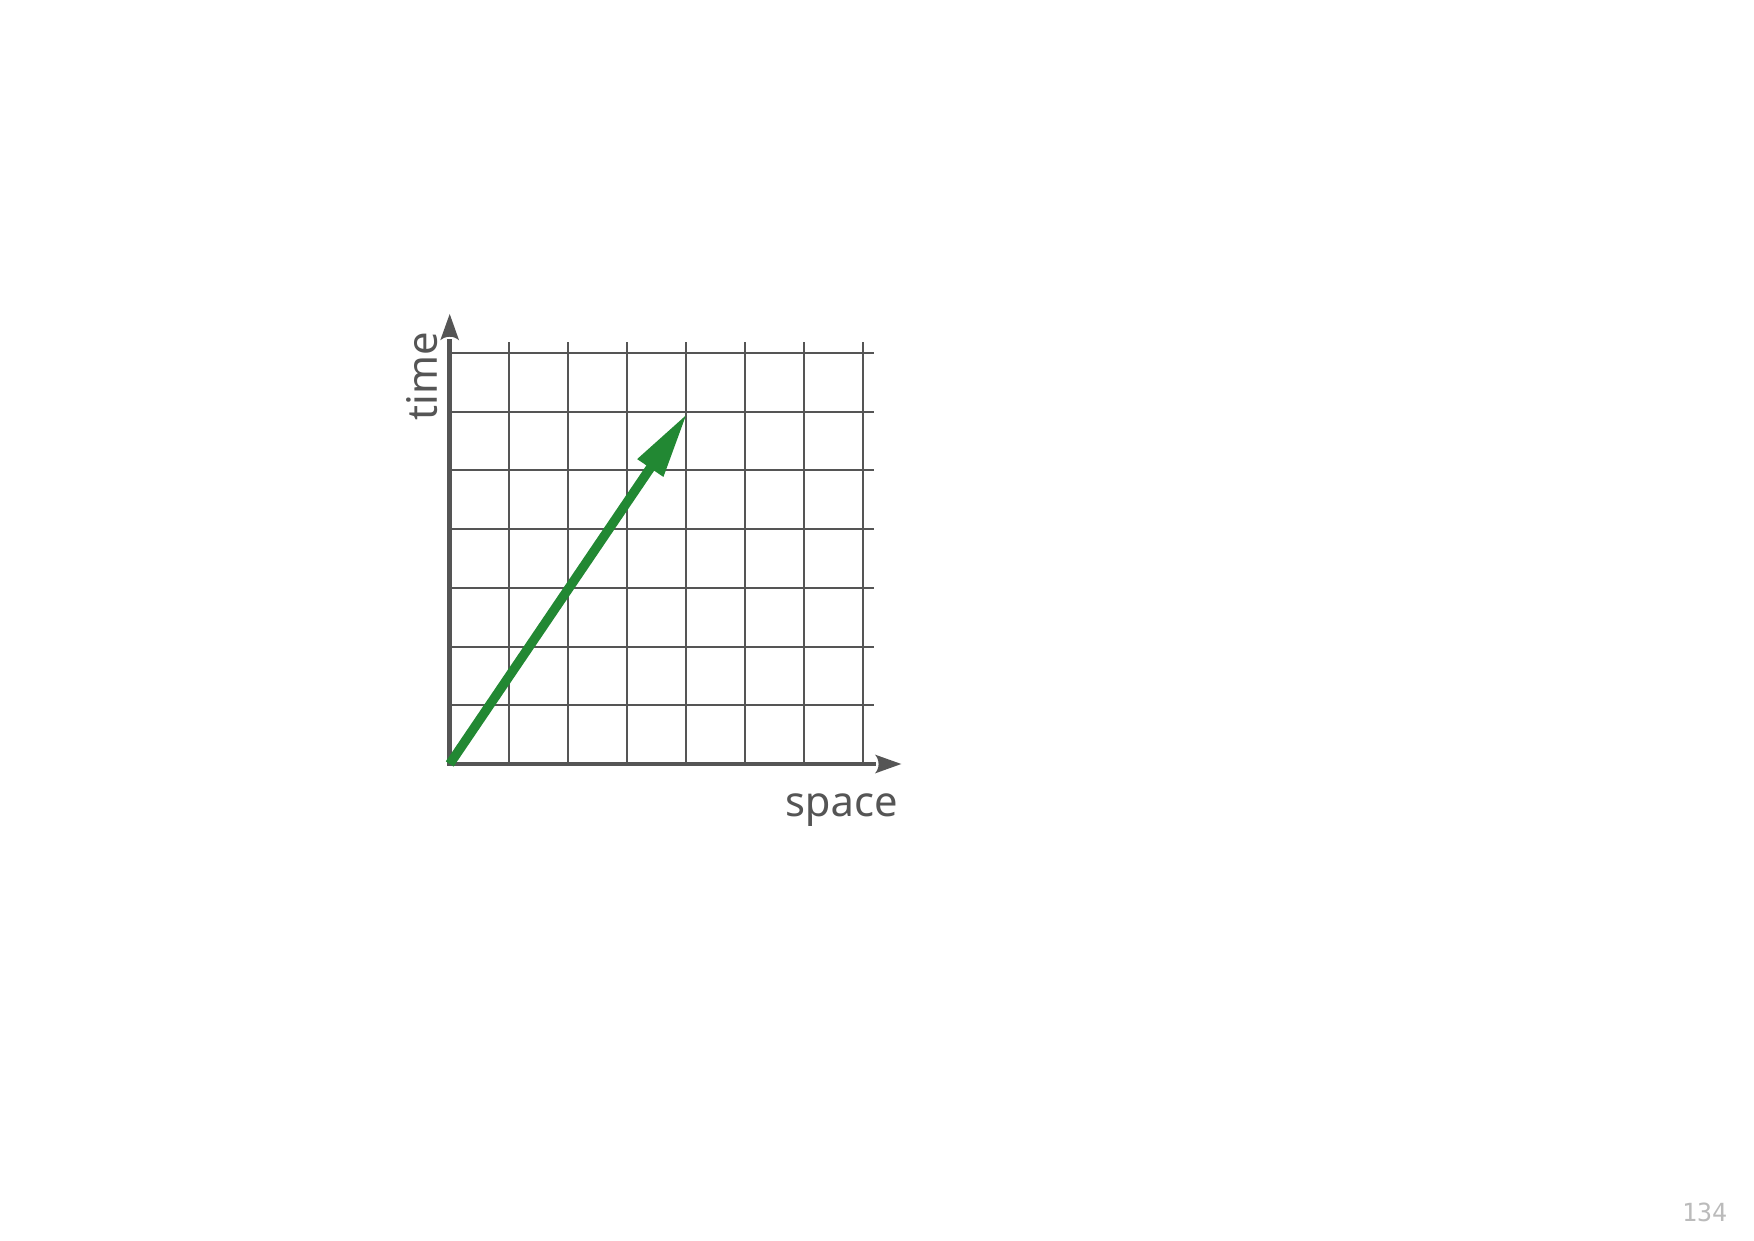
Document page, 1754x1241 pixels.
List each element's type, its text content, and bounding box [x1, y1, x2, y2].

text_box time [384, 322, 442, 436]
text_box space [770, 764, 903, 821]
